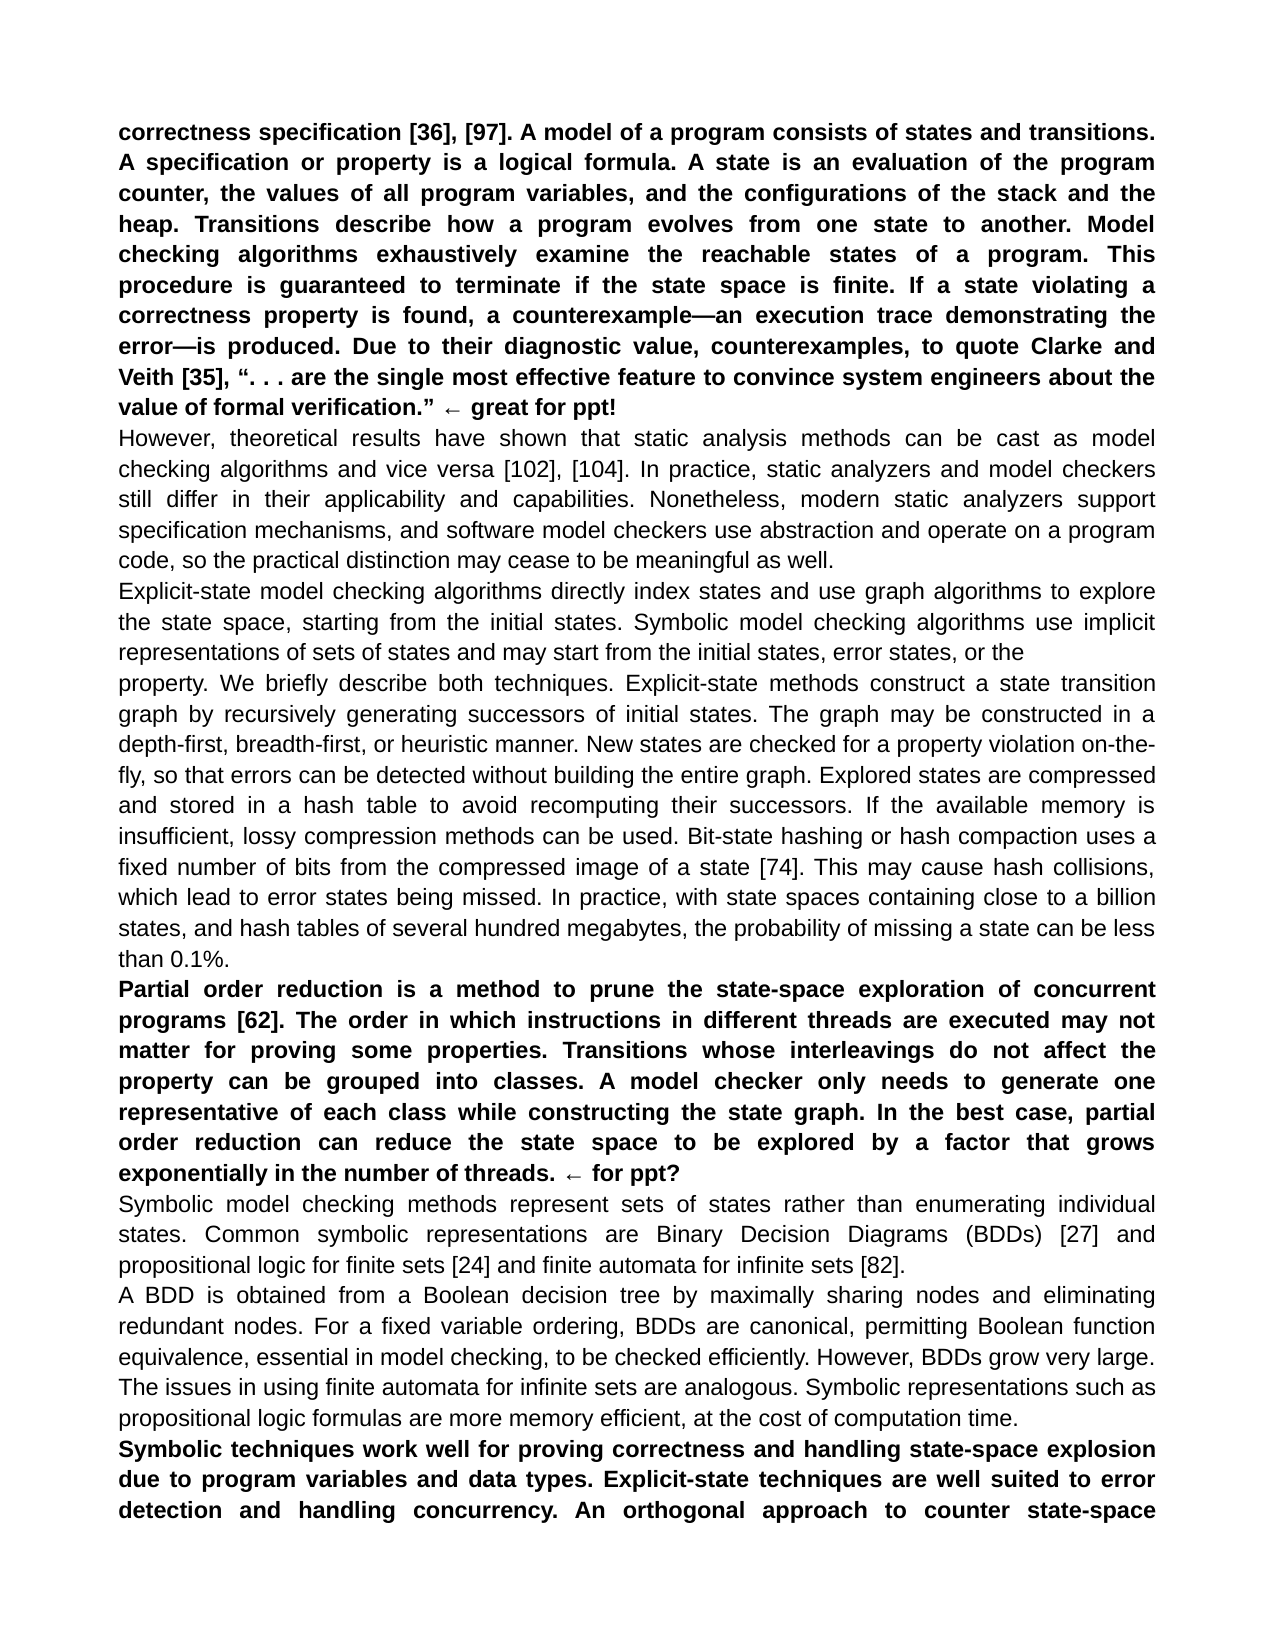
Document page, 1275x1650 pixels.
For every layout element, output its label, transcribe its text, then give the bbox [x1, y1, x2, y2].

text Partial order reduction is a method to prune the state-space exploration of concurrent programs [62]. The order in which instructions in different threads are executed may not matter for proving some properties. Transitions whose interleavings do not affect the property can be grouped into classes. A model checker only needs to generate one representative of each class while constructing the state graph. In the best case, partial order reduction can reduce the state space to be explored by a factor that grows exponentially in the number of threads. ← for ppt? [118, 976, 1157, 1186]
text property. We briefly describe both techniques. Explicit-state methods construct a state transition graph by recursively generating successors of initial states. The graph may be constructed in a depth-first, breadth-first, or heuristic manner. New states are checked for a property violation on-the-fly, so that errors can be detected without building the entire graph. Explored states are compressed and stored in a hash table to avoid recomputing their successors. If the available memory is insufficient, lossy compression methods can be used. Bit-state hashing or hash compaction uses a fixed number of bits from the compressed image of a state [74]. This may cause hash collisions, which lead to error states being missed. In practice, with state spaces containing close to a billion states, and hash tables of several hundred megabytes, the probability of missing a state can be less than 0.1%. [118, 669, 1157, 972]
text A BDD is obtained from a Boolean decision tree by maximally sharing nodes and eliminating redundant nodes. For a fixed variable ordering, BDDs are canonical, permitting Boolean function equivalence, essential in model checking, to be checked efficiently. However, BDDs grow very large. The issues in using finite automata for infinite sets are analogous. Symbolic representations such as propositional logic formulas are more memory efficient, at the cost of computation time. [118, 1282, 1157, 1431]
text Symbolic model checking methods represent sets of states rather than enumerating individual states. Common symbolic representations are Binary Decision Diagrams (BDDs) [27] and propositional logic for finite sets [24] and finite automata for infinite sets [82]. [118, 1190, 1157, 1278]
text Symbolic techniques work well for proving correctness and handling state-space explosion due to program variables and data types. Explicit-state techniques are well suited to error detection and handling concurrency. An orthogonal approach to counter state-space [118, 1435, 1157, 1523]
text Explicit-state model checking algorithms directly index states and use graph algorithms to explore the state space, starting from the initial states. Symbolic model checking algorithms use implicit representations of sets of states and may start from the initial states, error states, or the [118, 577, 1157, 666]
text correctness specification [36], [97]. A model of a program consists of states and transitions. A specification or property is a logical formula. A state is an evaluation of the program counter, the values of all program variables, and the configurations of the stack and the heap. Transitions describe how a program evolves from one state to another. Model checking algorithms exhaustively examine the reachable states of a program. This procedure is guaranteed to terminate if the state space is finite. If a state violating a correctness property is found, a counterexample—an execution trace demonstrating the error—is produced. Due to their diagnostic value, counterexamples, to quote Clarke and Veith [35], “. . . are the single most effective feature to convince system engineers about the value of formal verification.” ← great for ppt! [118, 118, 1157, 421]
text However, theoretical results have shown that static analysis methods can be cast as model checking algorithms and vice versa [102], [104]. In practice, static analyzers and model checkers still differ in their applicability and capabilities. Nonetheless, modern static analyzers support specification mechanisms, and software model checkers use abstraction and operate on a program code, so the practical distinction may cease to be meaningful as well. [118, 424, 1157, 574]
